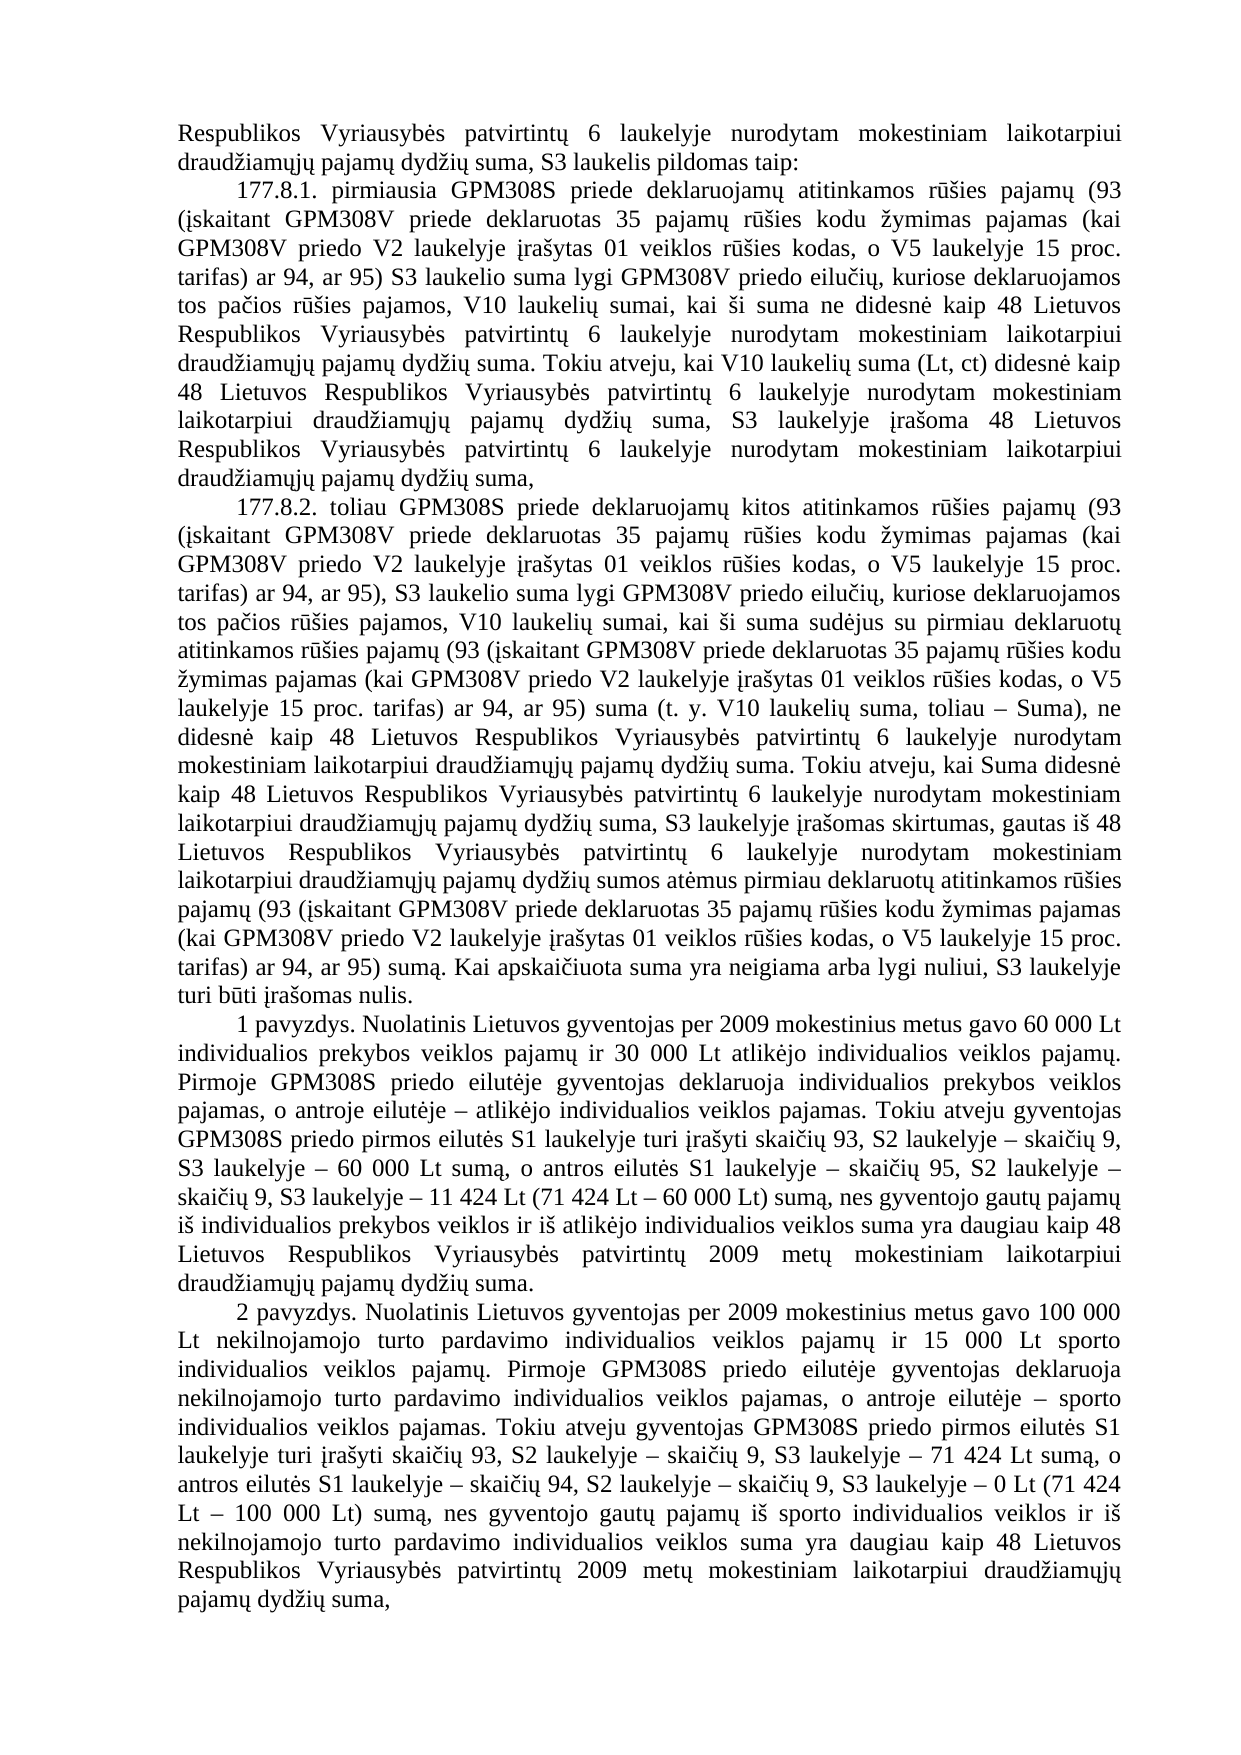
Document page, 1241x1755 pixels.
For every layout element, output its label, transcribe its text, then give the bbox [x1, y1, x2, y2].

text 177.8.1. pirmiausia GPM308S priede deklaruojamų atitinkamos rūšies pajamų (93 (įskaitant GPM308V priede deklaruotas 35 pajamų rūšies kodu žymimas pajamas (kai GPM308V priedo V2 laukelyje įrašytas 01 veiklos rūšies kodas, o V5 laukelyje 15 proc. tarifas) ar 94, ar 95) S3 laukelio suma lygi GPM308V priedo eilučių, kuriose deklaruojamos tos pačios rūšies pajamos, V10 laukelių sumai, kai ši suma ne didesnė kaip 48 Lietuvos Respublikos Vyriausybės patvirtintų 6 laukelyje nurodytam mokestiniam laikotarpiui draudžiamųjų pajamų dydžių suma. Tokiu atveju, kai V10 laukelių suma (Lt, ct) didesnė kaip 48 Lietuvos Respublikos Vyriausybės patvirtintų 6 laukelyje nurodytam mokestiniam laikotarpiui draudžiamųjų pajamų dydžių suma, S3 laukelyje įrašoma 48 Lietuvos Respublikos Vyriausybės patvirtintų 6 laukelyje nurodytam mokestiniam laikotarpiui draudžiamųjų pajamų dydžių suma, [177, 176, 1122, 492]
text 1 pavyzdys. Nuolatinis Lietuvos gyventojas per 2009 mokestinius metus gavo 60 000 Lt individualios prekybos veiklos pajamų ir 30 000 Lt atlikėjo individualios veiklos pajamų. Pirmoje GPM308S priedo eilutėje gyventojas deklaruoja individualios prekybos veiklos pajamas, o antroje eilutėje – atlikėjo individualios veiklos pajamas. Tokiu atveju gyventojas GPM308S priedo pirmos eilutės S1 laukelyje turi įrašyti skaičių 93, S2 laukelyje – skaičių 9, S3 laukelyje – 60 000 Lt sumą, o antros eilutės S1 laukelyje – skaičių 95, S2 laukelyje – skaičių 9, S3 laukelyje – 11 424 Lt (71 424 Lt – 60 000 Lt) sumą, nes gyventojo gautų pajamų iš individualios prekybos veiklos ir iš atlikėjo individualios veiklos suma yra daugiau kaip 48 Lietuvos Respublikos Vyriausybės patvirtintų 2009 metų mokestiniam laikotarpiui draudžiamųjų pajamų dydžių suma. [177, 1009, 1122, 1297]
text Respublikos Vyriausybės patvirtintų 6 laukelyje nurodytam mokestiniam laikotarpiui draudžiamųjų pajamų dydžių suma, S3 laukelis pildomas taip: [177, 118, 1122, 176]
text 2 pavyzdys. Nuolatinis Lietuvos gyventojas per 2009 mokestinius metus gavo 100 000 Lt nekilnojamojo turto pardavimo individualios veiklos pajamų ir 15 000 Lt sporto individualios veiklos pajamų. Pirmoje GPM308S priedo eilutėje gyventojas deklaruoja nekilnojamojo turto pardavimo individualios veiklos pajamas, o antroje eilutėje – sporto individualios veiklos pajamas. Tokiu atveju gyventojas GPM308S priedo pirmos eilutės S1 laukelyje turi įrašyti skaičių 93, S2 laukelyje – skaičių 9, S3 laukelyje – 71 424 Lt sumą, o antros eilutės S1 laukelyje – skaičių 94, S2 laukelyje – skaičių 9, S3 laukelyje – 0 Lt (71 424 Lt – 100 000 Lt) sumą, nes gyventojo gautų pajamų iš sporto individualios veiklos ir iš nekilnojamojo turto pardavimo individualios veiklos suma yra daugiau kaip 48 Lietuvos Respublikos Vyriausybės patvirtintų 2009 metų mokestiniam laikotarpiui draudžiamųjų pajamų dydžių suma, [177, 1297, 1122, 1613]
text 177.8.2. toliau GPM308S priede deklaruojamų kitos atitinkamos rūšies pajamų (93 (įskaitant GPM308V priede deklaruotas 35 pajamų rūšies kodu žymimas pajamas (kai GPM308V priedo V2 laukelyje įrašytas 01 veiklos rūšies kodas, o V5 laukelyje 15 proc. tarifas) ar 94, ar 95), S3 laukelio suma lygi GPM308V priedo eilučių, kuriose deklaruojamos tos pačios rūšies pajamos, V10 laukelių sumai, kai ši suma sudėjus su pirmiau deklaruotų atitinkamos rūšies pajamų (93 (įskaitant GPM308V priede deklaruotas 35 pajamų rūšies kodu žymimas pajamas (kai GPM308V priedo V2 laukelyje įrašytas 01 veiklos rūšies kodas, o V5 laukelyje 15 proc. tarifas) ar 94, ar 95) suma (t. y. V10 laukelių suma, toliau – Suma), ne didesnė kaip 48 Lietuvos Respublikos Vyriausybės patvirtintų 6 laukelyje nurodytam mokestiniam laikotarpiui draudžiamųjų pajamų dydžių suma. Tokiu atveju, kai Suma didesnė kaip 48 Lietuvos Respublikos Vyriausybės patvirtintų 6 laukelyje nurodytam mokestiniam laikotarpiui draudžiamųjų pajamų dydžių suma, S3 laukelyje įrašomas skirtumas, gautas iš 48 Lietuvos Respublikos Vyriausybės patvirtintų 6 laukelyje nurodytam mokestiniam laikotarpiui draudžiamųjų pajamų dydžių sumos atėmus pirmiau deklaruotų atitinkamos rūšies pajamų (93 (įskaitant GPM308V priede deklaruotas 35 pajamų rūšies kodu žymimas pajamas (kai GPM308V priedo V2 laukelyje įrašytas 01 veiklos rūšies kodas, o V5 laukelyje 15 proc. tarifas) ar 94, ar 95) sumą. Kai apskaičiuota suma yra neigiama arba lygi nuliui, S3 laukelyje turi būti įrašomas nulis. [177, 492, 1122, 1009]
